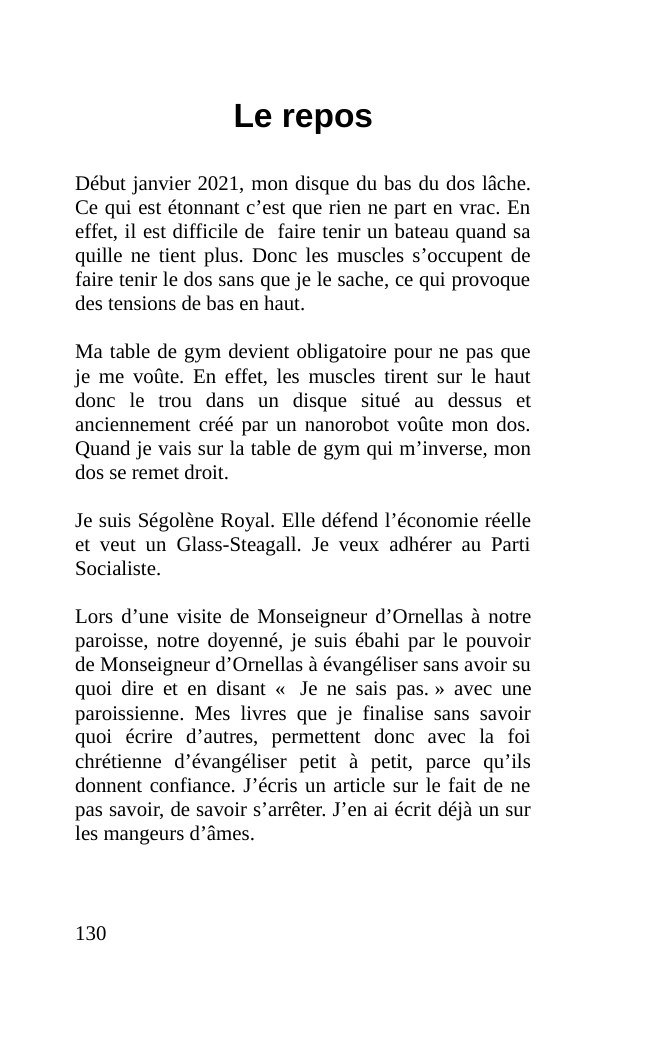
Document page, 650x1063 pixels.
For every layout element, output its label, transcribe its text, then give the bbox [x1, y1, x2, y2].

text Lors d’une visite de Monseigneur d’Ornellas à notre paroisse, notre doyenné, je suis ébahi par le pouvoir de Monseigneur d’Ornellas à évangéliser sans avoir su quoi dire et en disant « Je ne sais pas. » avec une paroissienne. Mes livres que je finalise sans savoir quoi écrire d’autres, permettent donc avec la foi chrétienne d’évangéliser petit à petit, parce qu’ils donnent confiance. J’écris un article sur le fait de ne pas savoir, de savoir s’arrêter. J’en ai écrit déjà un sur les mangeurs d’âmes. [75, 604, 531, 845]
text Je suis Ségolène Royal. Elle défend l’économie réelle et veut un Glass-Steagall. Je veux adhérer au Parti Socialiste. [75, 508, 531, 580]
text Ma table de gym devient obligatoire pour ne pas que je me voûte. En effet, les muscles tirent sur le haut donc le trou dans un disque situé au dessus et anciennement créé par un nanorobot voûte mon dos. Quand je vais sur la table de gym qui m’inverse, mon dos se remet droit. [75, 339, 531, 484]
subtitle Le repos [75, 96, 531, 134]
text Début janvier 2021, mon disque du bas du dos lâche. Ce qui est étonnant c’est que rien ne part en vrac. En effet, il est difficile de faire tenir un bateau quand sa quille ne tient plus. Donc les muscles s’occupent de faire tenir le dos sans que je le sache, ce qui provoque des tensions de bas en haut. [75, 171, 531, 315]
